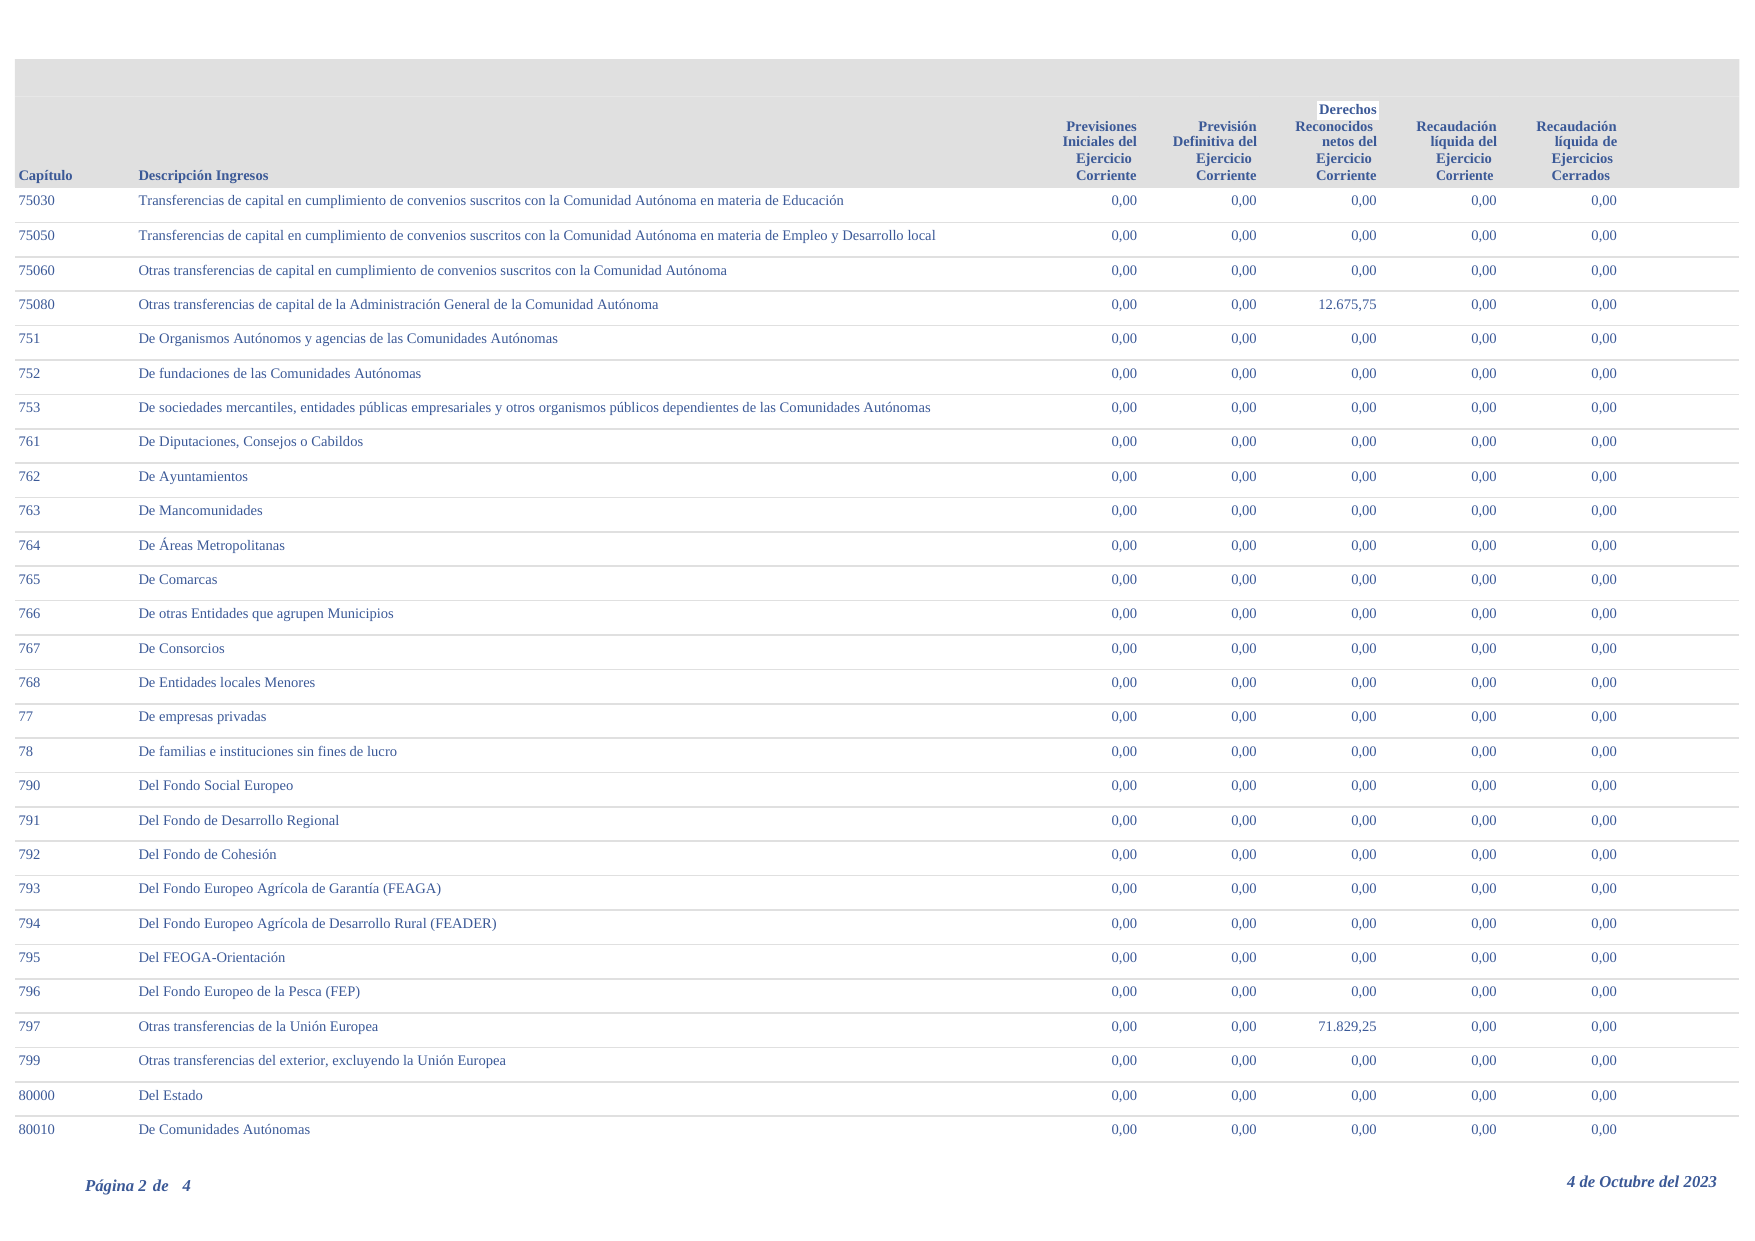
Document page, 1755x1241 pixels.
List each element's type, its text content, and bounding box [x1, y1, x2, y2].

table_cell 0,00 [999, 808, 1154, 840]
table_cell 0,00 [1396, 911, 1516, 943]
table_cell 0,00 [1155, 326, 1276, 359]
table_cell 0,00 [1516, 533, 1739, 565]
table_cell 0,00 [1276, 567, 1396, 600]
table_cell 752 [15, 361, 105, 393]
table_cell 0,00 [1155, 223, 1276, 256]
table_cell 0,00 [999, 739, 1154, 772]
table_cell De familias e instituciones sin fines de lucro [105, 739, 999, 772]
table_cell 75030 [15, 188, 105, 222]
table_cell 0,00 [1155, 361, 1276, 393]
table_cell 71.829,25 [1276, 1014, 1396, 1047]
table_cell 0,00 [1396, 292, 1516, 325]
table_cell 0,00 [1155, 1014, 1276, 1047]
table_cell 0,00 [1155, 636, 1276, 668]
table_cell De sociedades mercantiles, entidades públicas empresariales y otros organismos públicos dependientes de las Comunidades Autónomas [105, 395, 999, 428]
table_cell Otras transferencias del exterior, excluyendo la Unión Europea [105, 1048, 999, 1081]
table_cell 0,00 [999, 464, 1154, 497]
table_cell 0,00 [999, 1048, 1154, 1081]
table_cell De Ayuntamientos [105, 464, 999, 497]
table_cell 0,00 [999, 1083, 1154, 1115]
table_cell Transferencias de capital en cumplimiento de convenios suscritos con la Comunidad Autónoma en materia de Educación [105, 188, 999, 222]
table_cell 0,00 [1516, 980, 1739, 1012]
table_cell 0,00 [999, 842, 1154, 875]
table_cell 0,00 [1155, 498, 1276, 531]
table_cell 0,00 [1516, 361, 1739, 393]
table_cell 0,00 [1155, 808, 1276, 840]
table_cell 0,00 [999, 567, 1154, 600]
table_cell 794 [15, 911, 105, 943]
table_cell 0,00 [999, 258, 1154, 290]
table_cell 0,00 [999, 188, 1154, 222]
table_cell 0,00 [1396, 773, 1516, 806]
table_cell 0,00 [1276, 911, 1396, 943]
table_cell 0,00 [1396, 808, 1516, 840]
table_cell 0,00 [999, 533, 1154, 565]
table_cell 795 [15, 945, 105, 978]
table_cell 0,00 [1155, 773, 1276, 806]
table_cell 790 [15, 773, 105, 806]
table_cell 0,00 [1516, 773, 1739, 806]
table_cell 0,00 [1396, 430, 1516, 462]
table_cell 0,00 [999, 326, 1154, 359]
table_cell Otras transferencias de capital de la Administración General de la Comunidad Autónoma [105, 292, 999, 325]
table_cell 0,00 [1396, 567, 1516, 600]
table_cell 0,00 [999, 361, 1154, 393]
table_cell 0,00 [999, 395, 1154, 428]
table_cell 0,00 [1396, 636, 1516, 668]
table_cell 0,00 [1276, 533, 1396, 565]
table_cell 0,00 [1276, 876, 1396, 909]
table_cell 0,00 [1516, 326, 1739, 359]
table_cell Transferencias de capital en cumplimiento de convenios suscritos con la Comunidad Autónoma en materia de Empleo y Desarrollo local [105, 223, 999, 256]
table_cell 751 [15, 326, 105, 359]
table_cell 799 [15, 1048, 105, 1081]
table_cell De fundaciones de las Comunidades Autónomas [105, 361, 999, 393]
table_cell 0,00 [1276, 1048, 1396, 1081]
table_cell 0,00 [1396, 876, 1516, 909]
table_cell De Organismos Autónomos y agencias de las Comunidades Autónomas [105, 326, 999, 359]
table_cell 0,00 [1155, 911, 1276, 943]
table_cell 0,00 [1396, 258, 1516, 290]
table_cell 0,00 [1155, 258, 1276, 290]
table_cell 80000 [15, 1083, 105, 1115]
table_cell 0,00 [1276, 808, 1396, 840]
table_cell 0,00 [1276, 1083, 1396, 1115]
table_cell 77 [15, 705, 105, 737]
table_cell 0,00 [1155, 188, 1276, 222]
table_cell 0,00 [1155, 567, 1276, 600]
table_cell 0,00 [1276, 636, 1396, 668]
table_cell 0,00 [999, 601, 1154, 634]
table_cell 764 [15, 533, 105, 565]
table_cell 0,00 [1396, 739, 1516, 772]
table_cell 0,00 [1276, 188, 1396, 222]
table_cell 0,00 [1396, 980, 1516, 1012]
table_cell Del Estado [105, 1083, 999, 1115]
table_cell 0,00 [1276, 258, 1396, 290]
table_cell De Áreas Metropolitanas [105, 533, 999, 565]
table_cell 0,00 [999, 1014, 1154, 1047]
table_cell 0,00 [999, 876, 1154, 909]
table_cell 0,00 [1396, 601, 1516, 634]
table_cell 0,00 [1396, 395, 1516, 428]
table_cell 0,00 [999, 980, 1154, 1012]
table_cell Del Fondo Europeo Agrícola de Desarrollo Rural (FEADER) [105, 911, 999, 943]
table_cell 0,00 [1516, 223, 1739, 256]
table_cell De Mancomunidades [105, 498, 999, 531]
table_cell 0,00 [1516, 188, 1739, 222]
table_cell 0,00 [1155, 739, 1276, 772]
table_cell Del Fondo de Desarrollo Regional [105, 808, 999, 840]
table_cell 0,00 [1396, 361, 1516, 393]
table_cell 763 [15, 498, 105, 531]
table_cell 0,00 [1396, 1048, 1516, 1081]
table_cell 0,00 [1276, 670, 1396, 703]
table_cell 0,00 [1155, 395, 1276, 428]
table_cell 0,00 [1155, 945, 1276, 978]
table_cell 767 [15, 636, 105, 668]
table_cell 0,00 [1516, 258, 1739, 290]
table_cell 0,00 [1396, 945, 1516, 978]
table_cell 0,00 [1516, 292, 1739, 325]
table_cell 0,00 [1276, 705, 1396, 737]
table_cell 0,00 [999, 292, 1154, 325]
table_cell 0,00 [1396, 1117, 1516, 1146]
table_cell 0,00 [1155, 670, 1276, 703]
table_cell Del FEOGA-Orientación [105, 945, 999, 978]
table_cell 0,00 [1155, 601, 1276, 634]
table_cell 0,00 [1155, 292, 1276, 325]
table_cell 0,00 [999, 1117, 1154, 1146]
table_cell Del Fondo de Cohesión [105, 842, 999, 875]
table_cell 0,00 [1276, 739, 1396, 772]
table_cell 0,00 [1516, 1048, 1739, 1081]
table_cell 0,00 [1516, 1083, 1739, 1115]
table_cell 761 [15, 430, 105, 462]
table_cell 0,00 [1276, 223, 1396, 256]
table_cell 0,00 [999, 670, 1154, 703]
table_cell 0,00 [1396, 1014, 1516, 1047]
table_cell 0,00 [1516, 670, 1739, 703]
table_cell 0,00 [1276, 498, 1396, 531]
table_cell De empresas privadas [105, 705, 999, 737]
table_cell 0,00 [1396, 223, 1516, 256]
table_cell 0,00 [1396, 670, 1516, 703]
table_cell 0,00 [1516, 842, 1739, 875]
table_cell 0,00 [1396, 533, 1516, 565]
table_cell 766 [15, 601, 105, 634]
table_cell Del Fondo Europeo de la Pesca (FEP) [105, 980, 999, 1012]
table_cell De Comarcas [105, 567, 999, 600]
table_cell 0,00 [1396, 842, 1516, 875]
table_cell 0,00 [999, 945, 1154, 978]
table_cell 0,00 [999, 705, 1154, 737]
table_cell 0,00 [999, 636, 1154, 668]
table_cell 75080 [15, 292, 105, 325]
table_cell 0,00 [1516, 498, 1739, 531]
table_cell 0,00 [999, 773, 1154, 806]
table_cell De Entidades locales Menores [105, 670, 999, 703]
table_cell 0,00 [1396, 1083, 1516, 1115]
table_cell 75050 [15, 223, 105, 256]
table_cell 0,00 [1396, 188, 1516, 222]
table_cell 0,00 [1516, 430, 1739, 462]
table_cell 0,00 [1276, 980, 1396, 1012]
table_cell 0,00 [1155, 430, 1276, 462]
table_cell De Diputaciones, Consejos o Cabildos [105, 430, 999, 462]
table_cell 0,00 [1516, 395, 1739, 428]
table_cell 0,00 [1516, 739, 1739, 772]
table_cell 0,00 [1516, 636, 1739, 668]
table_cell 792 [15, 842, 105, 875]
table_cell 0,00 [1276, 326, 1396, 359]
table_cell 80010 [15, 1117, 105, 1146]
table_cell 0,00 [999, 223, 1154, 256]
table_cell 793 [15, 876, 105, 909]
table_cell 0,00 [1155, 705, 1276, 737]
table_cell 753 [15, 395, 105, 428]
table_cell Del Fondo Social Europeo [105, 773, 999, 806]
table_cell 0,00 [1155, 1083, 1276, 1115]
table_cell 0,00 [999, 911, 1154, 943]
table_cell 0,00 [1276, 395, 1396, 428]
table_cell 0,00 [1276, 1117, 1396, 1146]
table_cell 0,00 [1396, 705, 1516, 737]
table_cell 0,00 [1276, 842, 1396, 875]
table_cell De Comunidades Autónomas [105, 1117, 999, 1146]
table_cell 0,00 [1276, 361, 1396, 393]
table_cell 0,00 [999, 430, 1154, 462]
table_cell De Consorcios [105, 636, 999, 668]
table_cell 797 [15, 1014, 105, 1047]
table_cell 78 [15, 739, 105, 772]
table_cell 0,00 [1155, 876, 1276, 909]
table_cell 0,00 [1396, 464, 1516, 497]
table_cell 0,00 [1396, 498, 1516, 531]
table_cell 0,00 [1276, 464, 1396, 497]
table_cell 791 [15, 808, 105, 840]
table_cell 0,00 [1516, 911, 1739, 943]
table_cell 0,00 [1155, 533, 1276, 565]
table_cell 0,00 [1516, 876, 1739, 909]
table_cell 0,00 [1516, 1117, 1739, 1146]
table_cell 0,00 [1396, 326, 1516, 359]
table_cell 0,00 [1276, 773, 1396, 806]
table_cell 0,00 [1155, 1117, 1276, 1146]
table_cell 0,00 [1155, 1048, 1276, 1081]
table_cell 0,00 [1516, 705, 1739, 737]
table_cell 0,00 [1276, 601, 1396, 634]
table_cell 762 [15, 464, 105, 497]
table_cell Del Fondo Europeo Agrícola de Garantía (FEAGA) [105, 876, 999, 909]
table_cell 0,00 [999, 498, 1154, 531]
table_cell Otras transferencias de la Unión Europea [105, 1014, 999, 1047]
table_cell 75060 [15, 258, 105, 290]
table_cell 0,00 [1516, 601, 1739, 634]
table_cell 0,00 [1155, 464, 1276, 497]
table_cell 0,00 [1516, 567, 1739, 600]
table_cell 0,00 [1516, 945, 1739, 978]
table_cell 768 [15, 670, 105, 703]
table_cell 0,00 [1155, 980, 1276, 1012]
table_cell 0,00 [1155, 842, 1276, 875]
table_cell 0,00 [1516, 808, 1739, 840]
table_cell 765 [15, 567, 105, 600]
table_cell 0,00 [1276, 430, 1396, 462]
table_cell 12.675,75 [1276, 292, 1396, 325]
table_cell 0,00 [1516, 464, 1739, 497]
table_cell Otras transferencias de capital en cumplimiento de convenios suscritos con la Comunidad Autónoma [105, 258, 999, 290]
table_cell De otras Entidades que agrupen Municipios [105, 601, 999, 634]
table_cell 0,00 [1276, 945, 1396, 978]
table_cell 796 [15, 980, 105, 1012]
table_cell 0,00 [1516, 1014, 1739, 1047]
